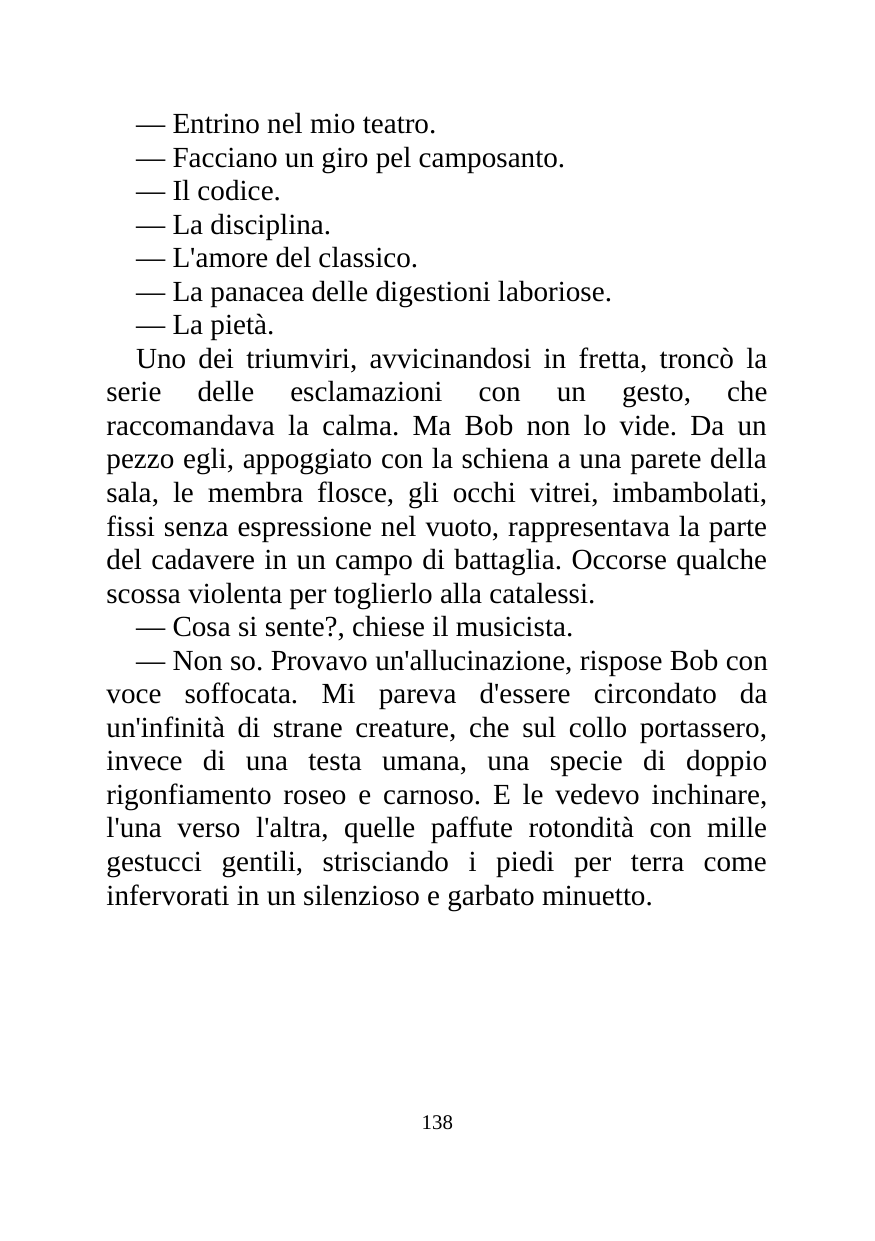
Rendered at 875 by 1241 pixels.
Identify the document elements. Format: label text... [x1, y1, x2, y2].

text — Facciano un giro pel camposanto. [106, 140, 768, 173]
text — Cosa si sente?, chiese il musicista. [106, 609, 768, 643]
text — La panacea delle digestioni laboriose. [106, 274, 768, 307]
text — Non so. Provavo un'allucinazione, rispose Bob con voce soffocata. Mi pareva d'essere circondato da un'infinità di strane creature, che sul collo portassero, invece di una testa umana, una specie di doppio rigonfiamento roseo e carnoso. E le vedevo inchinare, l'una verso l'altra, quelle paffute rotondità con mille gestucci gentili, strisciando i piedi per terra come infervorati in un silenzioso e garbato minuetto. [106, 643, 768, 911]
text — Il codice. [106, 173, 768, 207]
text — Entrino nel mio teatro. [106, 106, 768, 140]
text — L'amore del classico. [106, 240, 768, 274]
text — La disciplina. [106, 207, 768, 240]
text — La pietà. [106, 307, 768, 341]
text Uno dei triumviri, avvicinandosi in fretta, troncò la serie delle esclamazioni con un gesto, che raccomandava la calma. Ma Bob non lo vide. Da un pezzo egli, appoggiato con la schiena a una parete della sala, le membra flosce, gli occhi vitrei, imbambolati, fissi senza espressione nel vuoto, rappresentava la parte del cadavere in un campo di battaglia. Occorse qualche scossa violenta per toglierlo alla catalessi. [106, 341, 768, 609]
